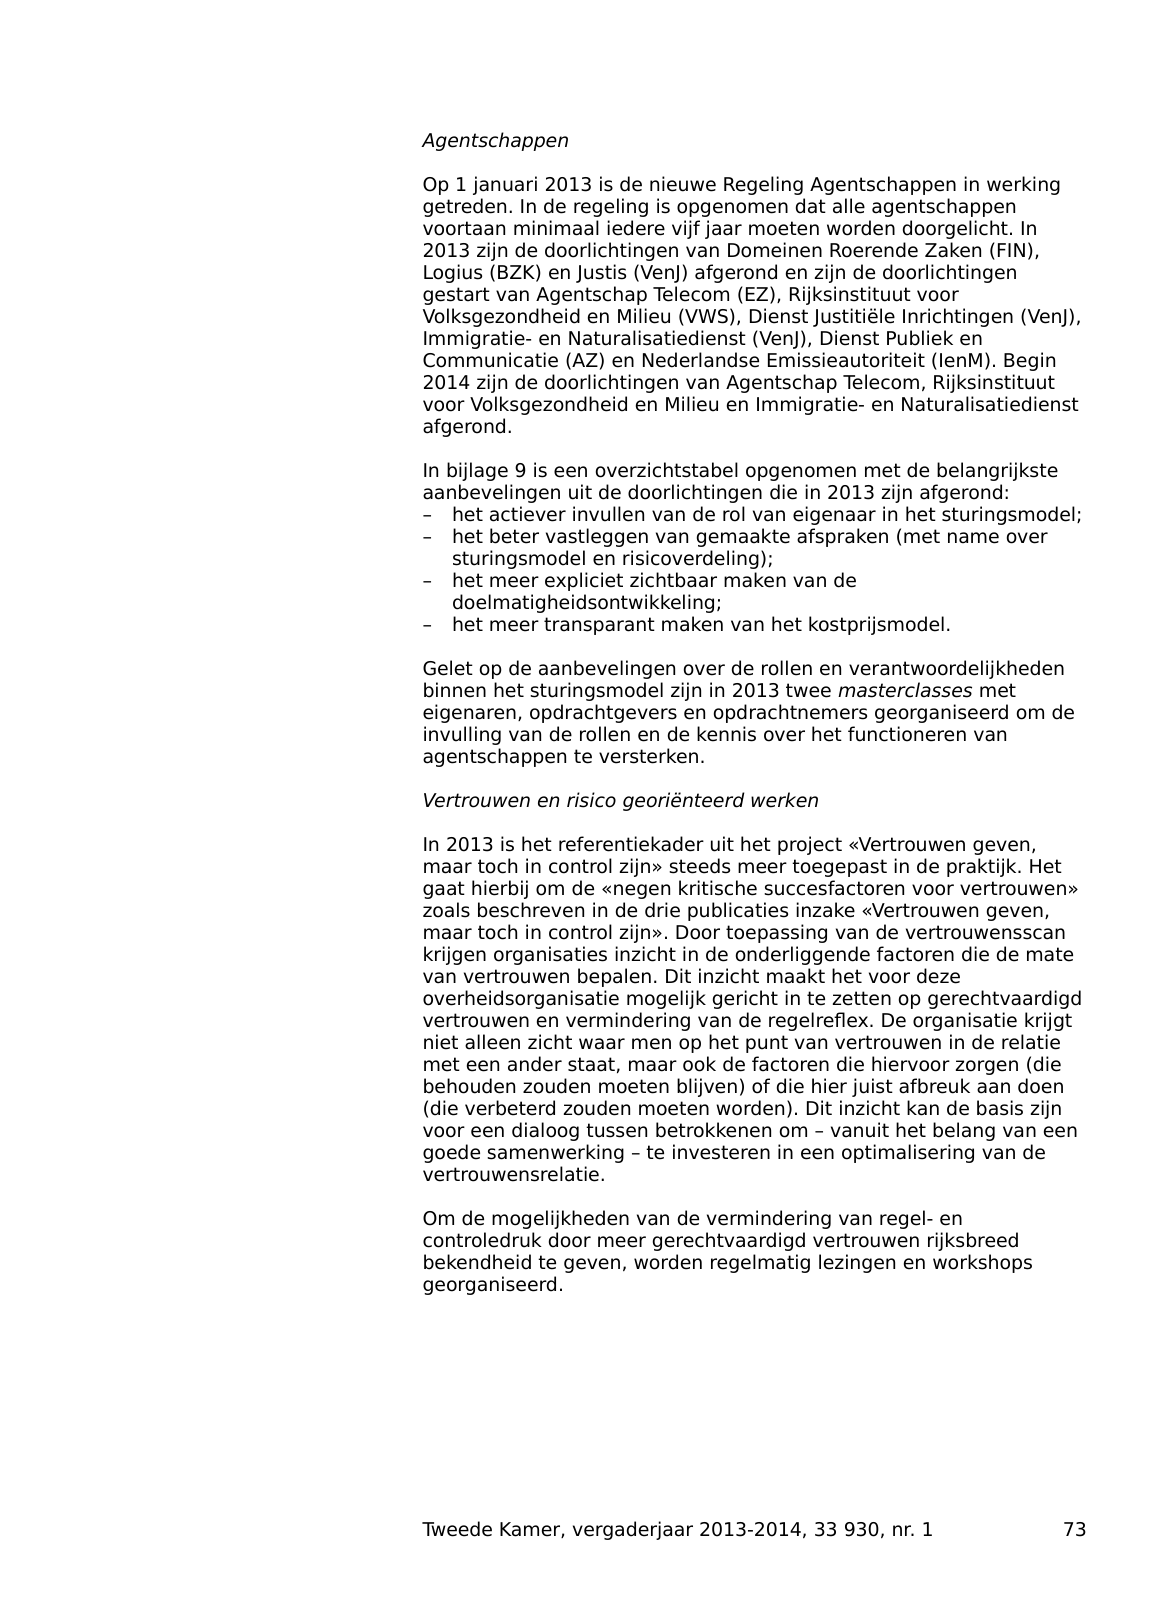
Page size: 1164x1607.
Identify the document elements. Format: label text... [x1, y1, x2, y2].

subtitle Vertrouwen en risico georiënteerd werken [422, 790, 1087, 812]
text Gelet op de aanbevelingen over de rollen en verantwoordelijkheden binnen het sturingsmodel zijn in 2013 twee masterclasses met eigenaren, opdrachtgevers en opdrachtnemers georganiseerd om de invulling van de rollen en de kennis over het functioneren van agentschappen te versterken. [422, 658, 1087, 768]
text In bijlage 9 is een overzichtstabel opgenomen met de belangrijkste aanbevelingen uit de doorlichtingen die in 2013 zijn afgerond: [422, 460, 1087, 504]
text – het meer expliciet zichtbaar maken van de doelmatigheidsontwikkeling; [422, 570, 1087, 614]
text In 2013 is het referentiekader uit het project «Vertrouwen geven, maar toch in control zijn» steeds meer toegepast in de praktijk. Het gaat hierbij om de «negen kritische succesfactoren voor vertrouwen» zoals beschreven in de drie publicaties inzake «Vertrouwen geven, maar toch in control zijn». Door toepassing van de vertrouwensscan krijgen organisaties inzicht in de onderliggende factoren die de mate van vertrouwen bepalen. Dit inzicht maakt het voor deze overheidsorganisatie mogelijk gericht in te zetten op gerechtvaardigd vertrouwen en vermindering van de regelreflex. De organisatie krijgt niet alleen zicht waar men op het punt van vertrouwen in de relatie met een ander staat, maar ook de factoren die hiervoor zorgen (die behouden zouden moeten blijven) of die hier juist afbreuk aan doen (die verbeterd zouden moeten worden). Dit inzicht kan de basis zijn voor een dialoog tussen betrokkenen om – vanuit het belang van een goede samenwerking – te investeren in een optimalisering van de vertrouwensrelatie. [422, 834, 1087, 1186]
text – het meer transparant maken van het kostprijsmodel. [422, 614, 1087, 636]
text – het actiever invullen van de rol van eigenaar in het sturingsmodel; [422, 504, 1087, 526]
text Om de mogelijkheden van de vermindering van regel- en controledruk door meer gerechtvaardigd vertrouwen rijksbreed bekendheid te geven, worden regelmatig lezingen en workshops georganiseerd. [422, 1208, 1087, 1296]
text – het beter vastleggen van gemaakte afspraken (met name over sturingsmodel en risicoverdeling); [422, 526, 1087, 570]
subtitle Agentschappen [422, 130, 1087, 152]
text Op 1 januari 2013 is de nieuwe Regeling Agentschappen in werking getreden. In de regeling is opgenomen dat alle agentschappen voortaan minimaal iedere vijf jaar moeten worden doorgelicht. In 2013 zijn de doorlichtingen van Domeinen Roerende Zaken (FIN), Logius (BZK) en Justis (VenJ) afgerond en zijn de doorlichtingen gestart van Agentschap Telecom (EZ), Rijksinstituut voor Volksgezondheid en Milieu (VWS), Dienst Justitiële Inrichtingen (VenJ), Immigratie- en Naturalisatiedienst (VenJ), Dienst Publiek en Communicatie (AZ) en Nederlandse Emissieautoriteit (IenM). Begin 2014 zijn de doorlichtingen van Agentschap Telecom, Rijksinstituut voor Volksgezondheid en Milieu en Immigratie- en Naturalisatiedienst afgerond. [422, 174, 1087, 438]
